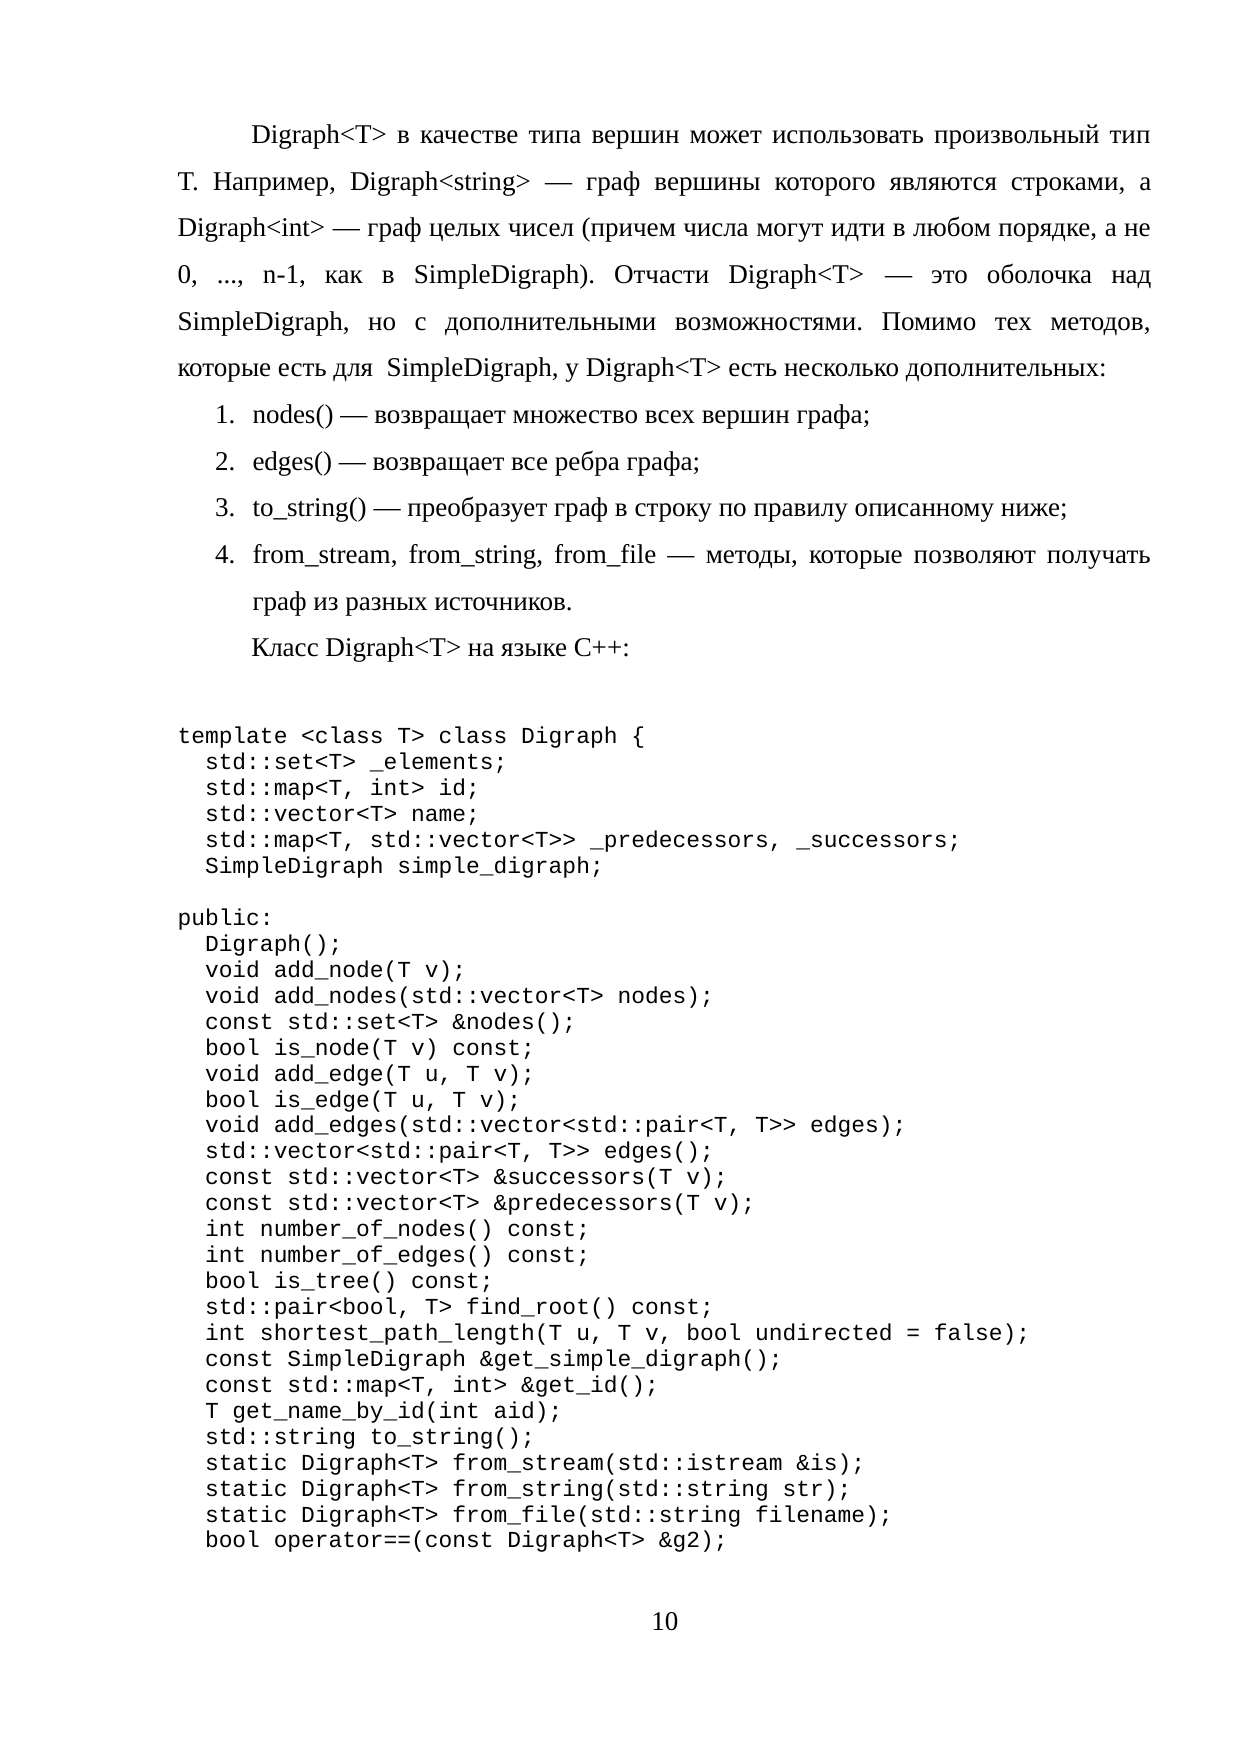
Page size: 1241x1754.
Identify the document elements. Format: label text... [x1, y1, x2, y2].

text Класс Digraph<T> на языке C++: [177, 631, 1152, 663]
text public: [177, 906, 1152, 932]
text static Digraph<T> from_file(std::string filename); [177, 1503, 1152, 1529]
text std::pair<bool, T> find_root() const; [177, 1295, 1152, 1321]
text bool is_edge(T u, T v); [177, 1088, 1152, 1114]
text std::string to_string(); [177, 1425, 1152, 1451]
text std::map<T, std::vector<T>> _predecessors, _successors; [177, 828, 1152, 854]
text int number_of_edges() const; [177, 1243, 1152, 1269]
text bool is_tree() const; [177, 1269, 1152, 1295]
text std::set<T> _elements; [177, 751, 1152, 777]
text bool operator==(const Digraph<T> &g2); [177, 1529, 1152, 1555]
text const SimpleDigraph &get_simple_digraph(); [177, 1347, 1152, 1373]
list nodes() — возвращает множество всех вершин графа; [215, 398, 1152, 429]
text std::map<T, int> id; [177, 777, 1152, 803]
text T get_name_by_id(int aid); [177, 1399, 1152, 1425]
text void add_nodes(std::vector<T> nodes); [177, 984, 1152, 1010]
text int shortest_path_length(T u, T v, bool undirected = false); [177, 1321, 1152, 1347]
text SimpleDigraph simple_digraph; [177, 854, 1152, 880]
text template <class T> class Digraph { [177, 725, 1152, 751]
text int number_of_nodes() const; [177, 1218, 1152, 1243]
text static Digraph<T> from_string(std::string str); [177, 1477, 1152, 1503]
list to_string() — преобразует граф в строку по правилу описанному ниже; [215, 491, 1152, 523]
text std::vector<T> name; [177, 803, 1152, 828]
text void add_edge(T u, T v); [177, 1062, 1152, 1088]
text const std::vector<T> &successors(T v); [177, 1166, 1152, 1192]
text void add_node(T v); [177, 958, 1152, 984]
text static Digraph<T> from_stream(std::istream &is); [177, 1451, 1152, 1477]
list edges() — возвращает все ребра графа; [215, 445, 1152, 476]
text const std::vector<T> &predecessors(T v); [177, 1192, 1152, 1218]
list from_stream, from_string, from_file — методы, которые позволяют получать граф из разных источников. [215, 538, 1152, 616]
text void add_edges(std::vector<std::pair<T, T>> edges); [177, 1114, 1152, 1140]
text const std::map<T, int> &get_id(); [177, 1373, 1152, 1399]
text Digraph<T> в качестве типа вершин может использовать произвольный тип T. Например, Digraph<string> — граф вершины которого являются строками, а Digraph<int> — граф целых чисел (причем числа могут идти в любом порядке, а не 0, ..., n-1, как в SimpleDigraph). Отчасти Digraph<T> — это оболочка над SimpleDigraph, но с дополнительными возможностями. Помимо тех методов, которые есть для SimpleDigraph, у Digraph<T> есть несколько дополнительных: [177, 118, 1152, 383]
text Digraph(); [177, 932, 1152, 958]
text bool is_node(T v) const; [177, 1036, 1152, 1062]
text std::vector<std::pair<T, T>> edges(); [177, 1140, 1152, 1166]
text const std::set<T> &nodes(); [177, 1010, 1152, 1036]
